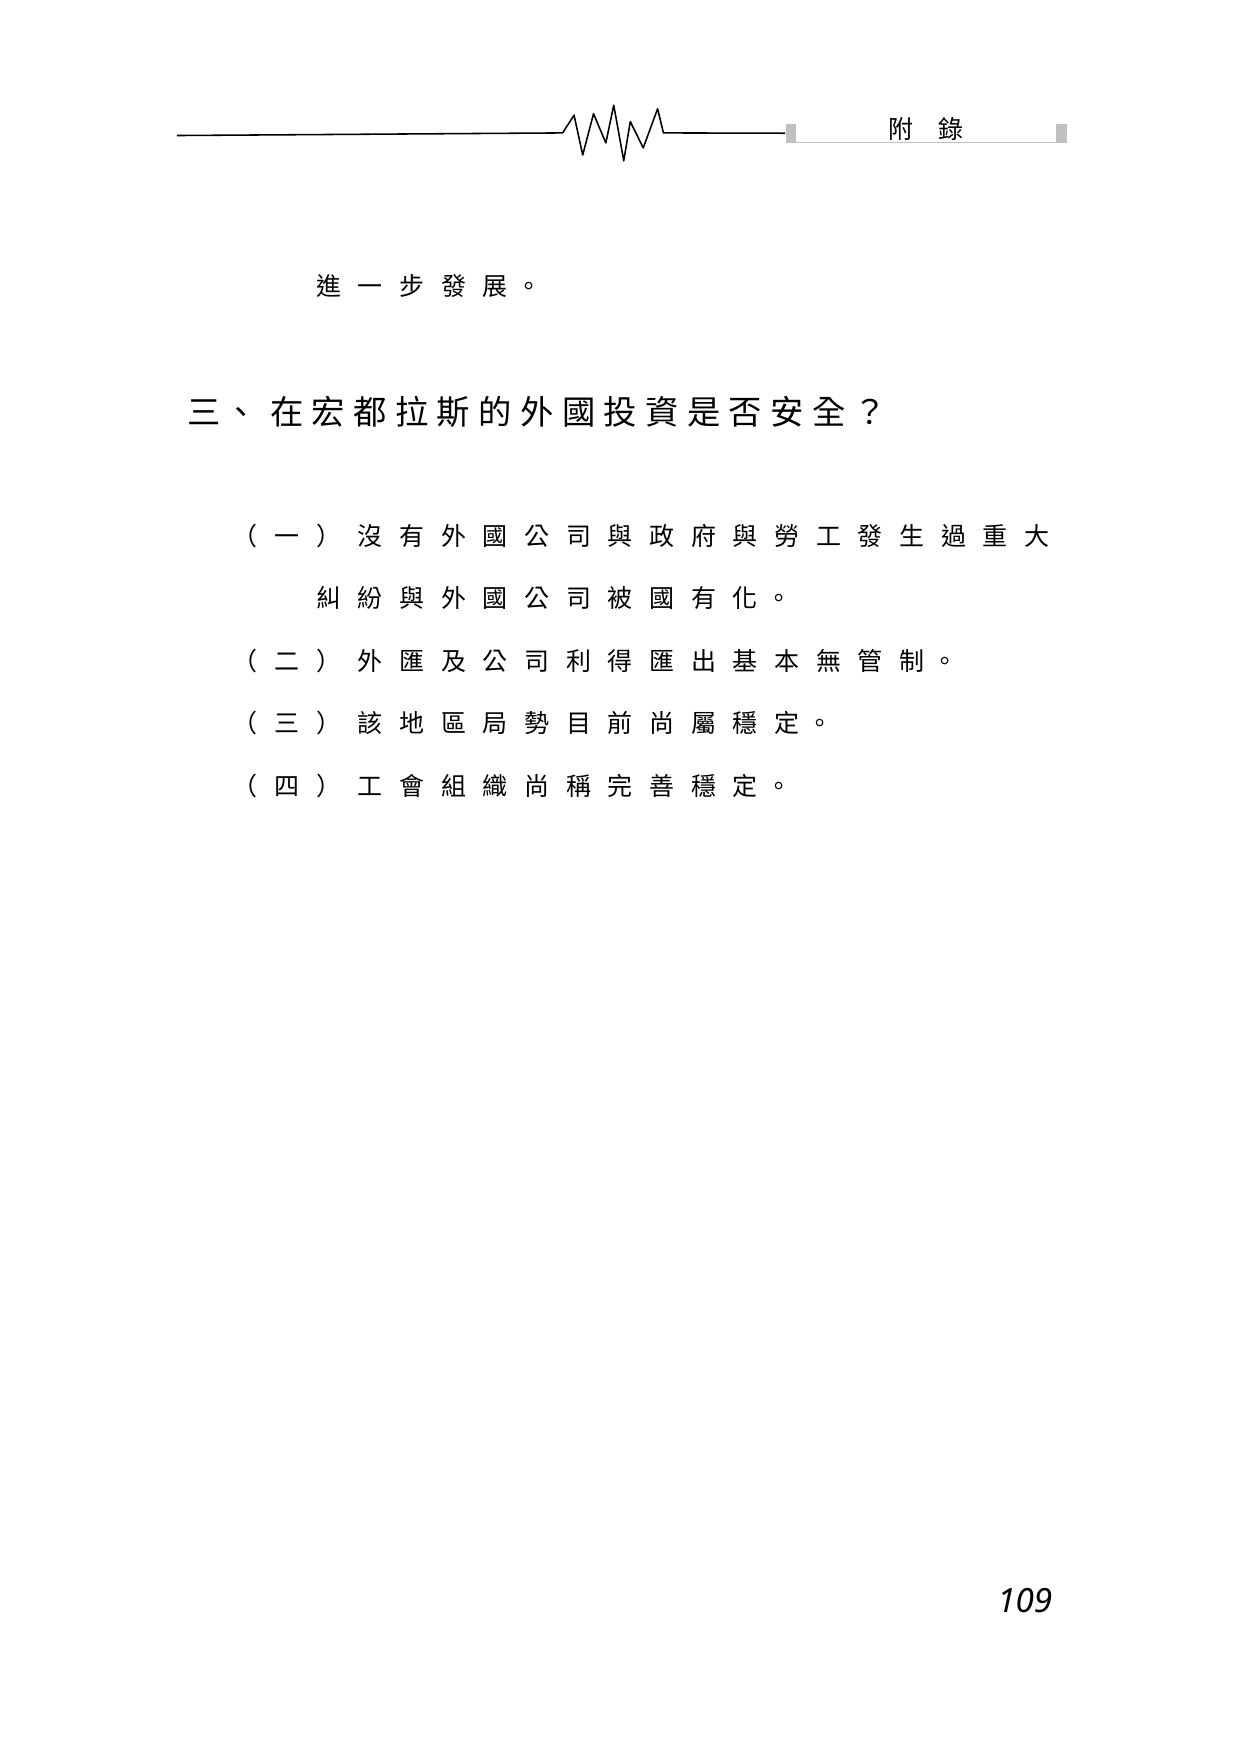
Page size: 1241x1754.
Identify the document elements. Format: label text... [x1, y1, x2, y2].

text 三、在宏都拉斯的外國投資是否安全？ [183, 368, 1058, 430]
text （二）外匯及公司利得匯出基本無管制。 [207, 618, 1058, 680]
text 進一步發展。 [207, 243, 1058, 305]
text （一）沒有外國公司與政府與勞工發生過重大糾紛與外國公司被國有化。 [207, 493, 1058, 618]
text （四）工會組織尚稱完善穩定。 [207, 743, 1058, 805]
text （三）該地區局勢目前尚屬穩定。 [207, 680, 1058, 743]
